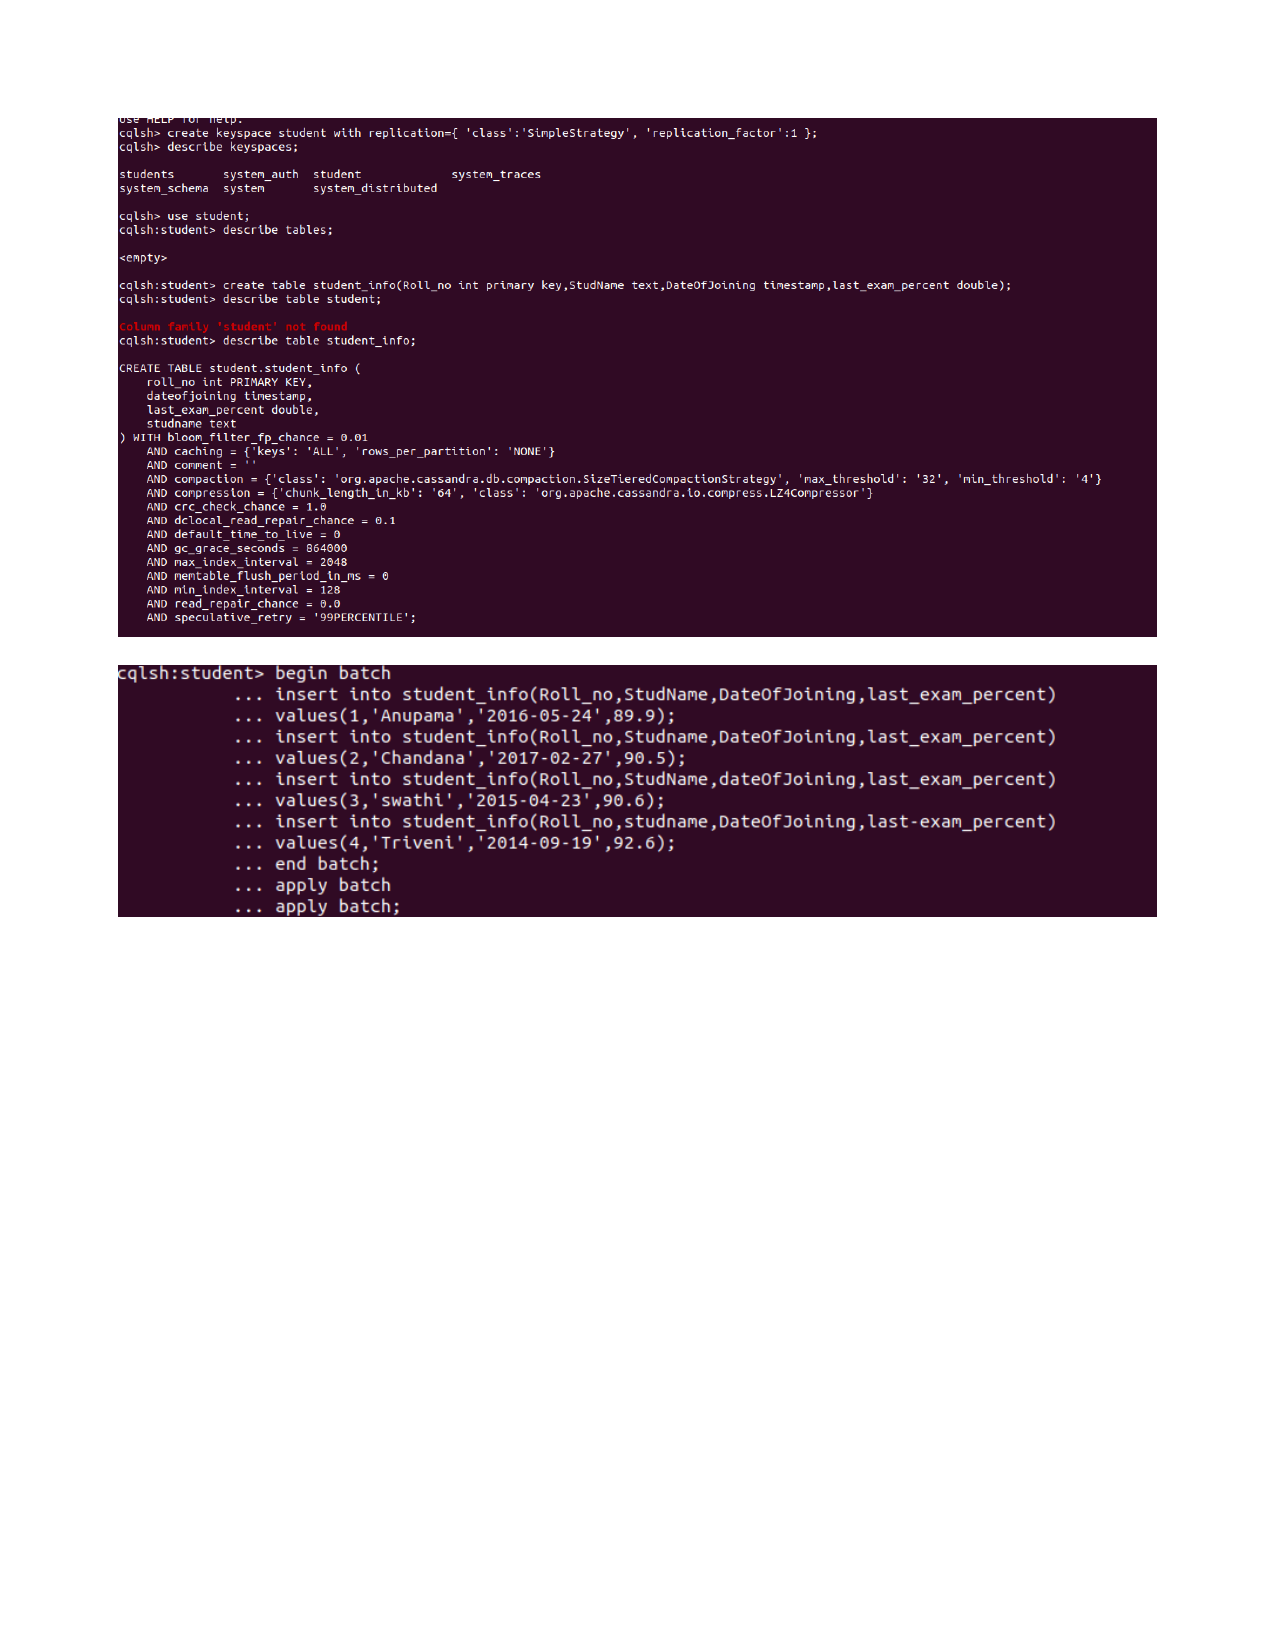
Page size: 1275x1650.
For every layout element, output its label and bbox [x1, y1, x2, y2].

picture [118, 118, 1157, 637]
picture [118, 665, 1157, 917]
